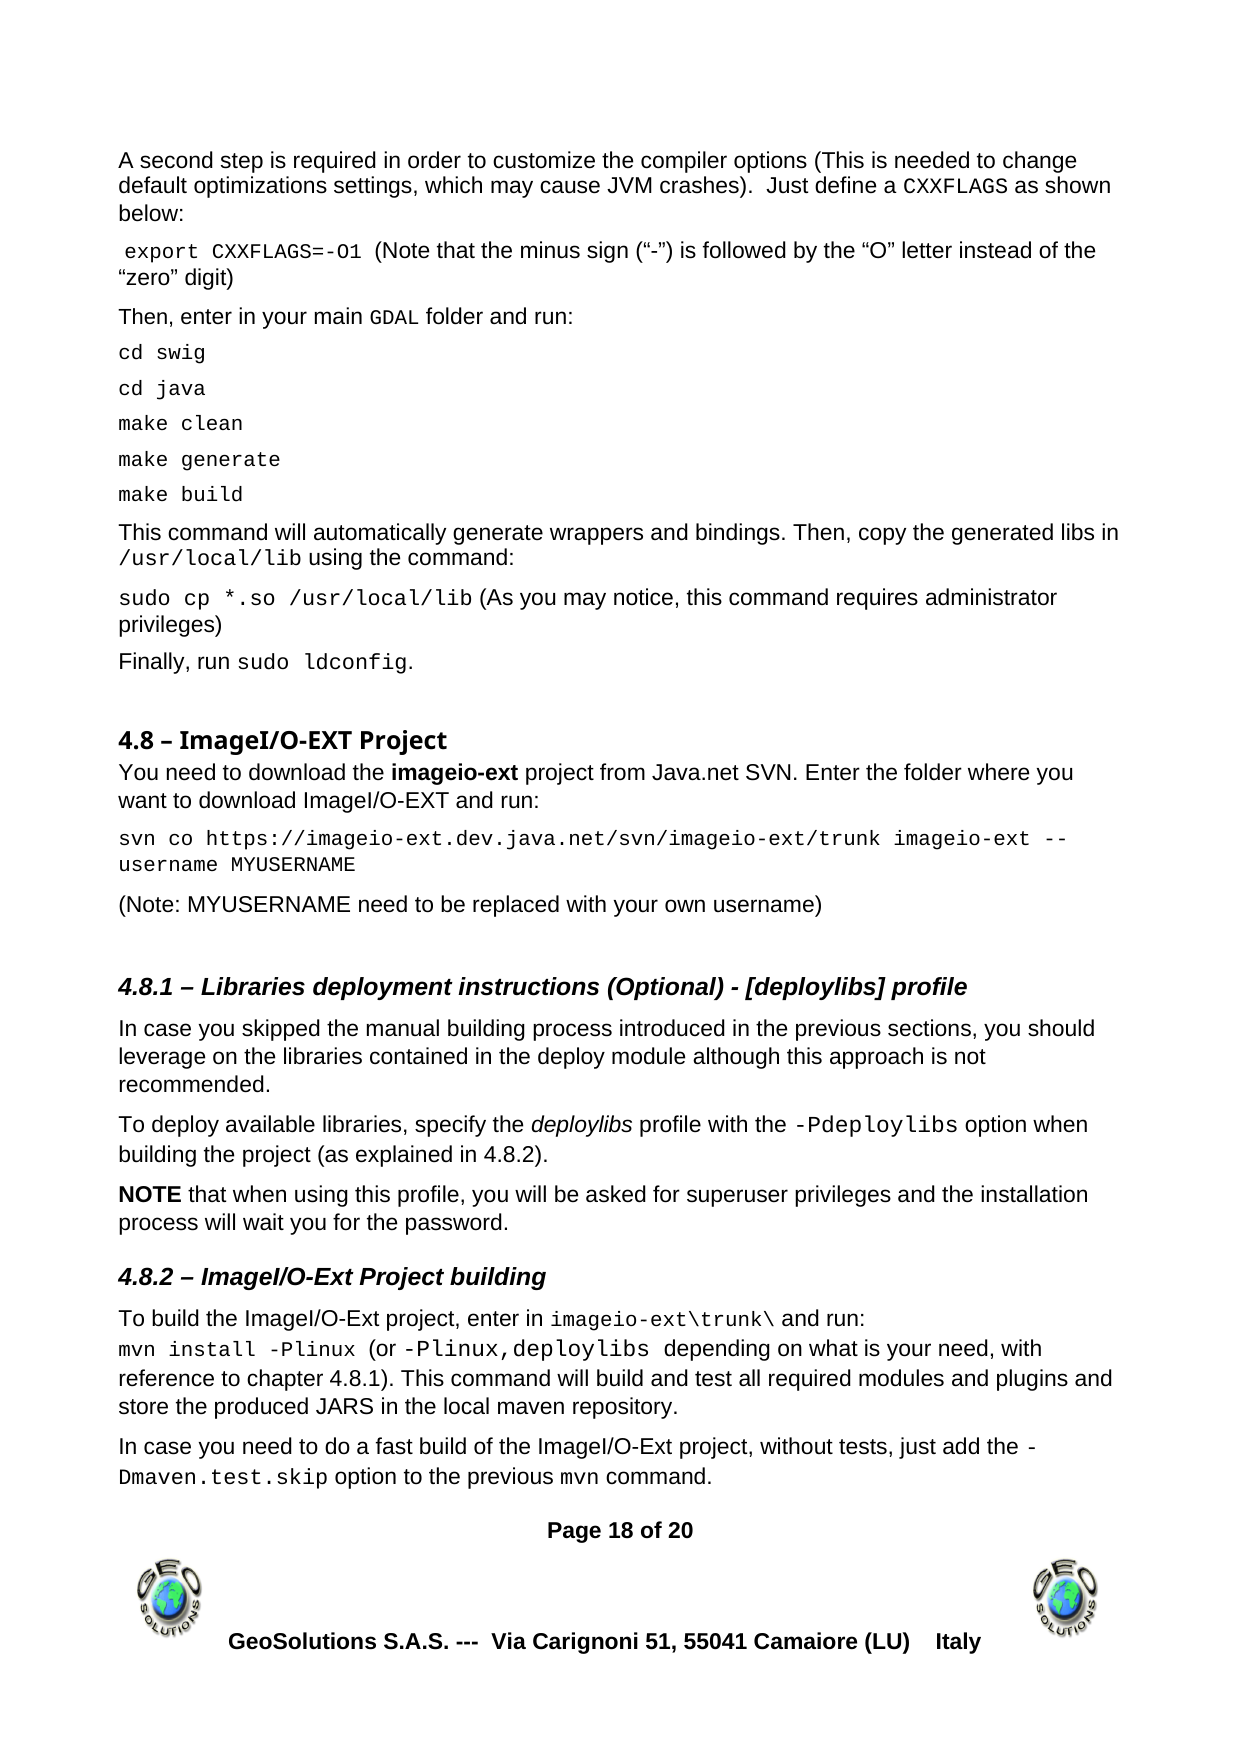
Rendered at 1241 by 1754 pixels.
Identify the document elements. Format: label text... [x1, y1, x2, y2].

picture [1030, 1552, 1101, 1641]
text To deploy available libraries, specify the deploylibs profile with the -Pdeploylibs option when building the project (as explained in 4.8.2). [118, 1112, 1122, 1168]
text To build the ImageI/O-Ext project, enter in imageio-ext\trunk\ and run: mvn install -Plinux (or -Plinux,deploylibs depending on what is your need, with reference to chapter 4.8.1). This command will build and test all required modules and plugins and store the produced JARS in the local maven repository. [118, 1306, 1122, 1419]
text Then, enter in your main GDAL folder and run: [118, 304, 1122, 331]
subtitle 4.8.2 – ImageI/O-Ext Project building [118, 1263, 1122, 1291]
text In case you skipped the manual building process introduced in the previous sections, you should leverage on the libraries contained in the deploy module although this approach is not recommended. [118, 1016, 1122, 1098]
subtitle 4.8.1 – Libraries deployment instructions (Optional) - [deploylibs] profile [118, 973, 1122, 1001]
text svn co https://imageio-ext.dev.java.net/svn/imageio-ext/trunk imageio-ext --username MYUSERNAME [118, 828, 1122, 878]
text export CXXFLAGS=-O1 (Note that the minus sign (“-”) is followed by the “O” letter instead of the “zero” digit) [118, 238, 1122, 292]
text cd swig [118, 342, 1122, 366]
text A second step is required in order to customize the compiler options (This is needed to change default optimizations settings, which may cause JVM crashes). Just define a CXXFLAGS as shown below: [118, 148, 1122, 226]
text make clean [118, 413, 1122, 437]
picture [134, 1552, 205, 1641]
text In case you need to do a fast build of the ImageI/O-Ext project, without tests, just add the -Dmaven.test.skip option to the previous mvn command. [118, 1434, 1122, 1491]
subtitle 4.8 – ImageI/O-EXT Project [118, 723, 1122, 757]
text (Note: MYUSERNAME need to be replaced with your own username) [118, 892, 1122, 945]
text make generate [118, 449, 1122, 472]
text make build [118, 484, 1122, 508]
text sudo cp *.so /usr/local/lib (As you may notice, this command requires administrator privileges) [118, 584, 1122, 637]
text cd java [118, 378, 1122, 401]
text Finally, run sudo ldconfig. [118, 649, 1122, 702]
text You need to download the imageio-ext project from Java.net SVN. Enter the folder where you want to download ImageI/O-EXT and run: [118, 760, 1122, 814]
text NOTE that when using this profile, you will be asked for superuser privileges and the installation process will wait you for the password. [118, 1182, 1122, 1236]
text This command will automatically generate wrappers and bindings. Then, copy the generated libs in /usr/local/lib using the command: [118, 519, 1122, 572]
